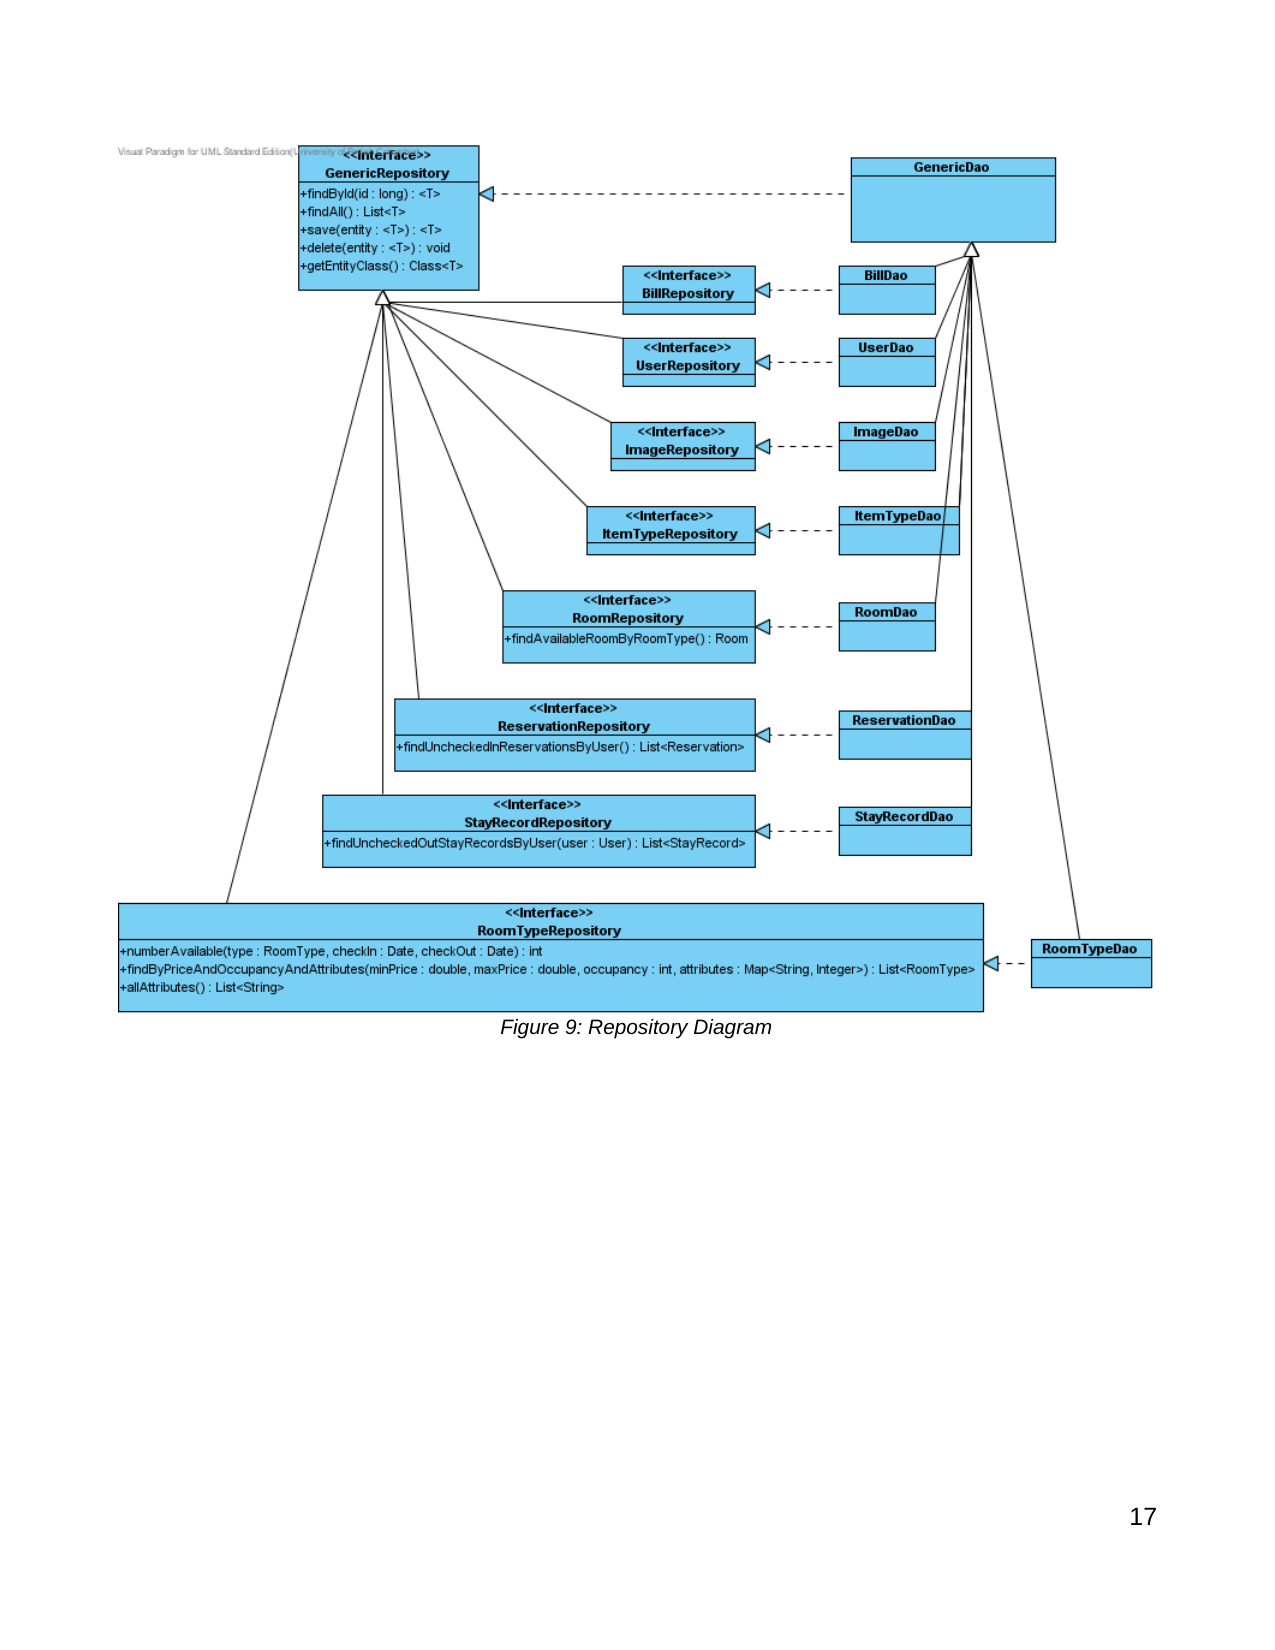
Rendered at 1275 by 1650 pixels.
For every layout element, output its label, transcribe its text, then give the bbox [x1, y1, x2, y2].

text Figure 9: Repository Diagram [118, 1016, 1156, 1039]
picture [118, 143, 1156, 1016]
